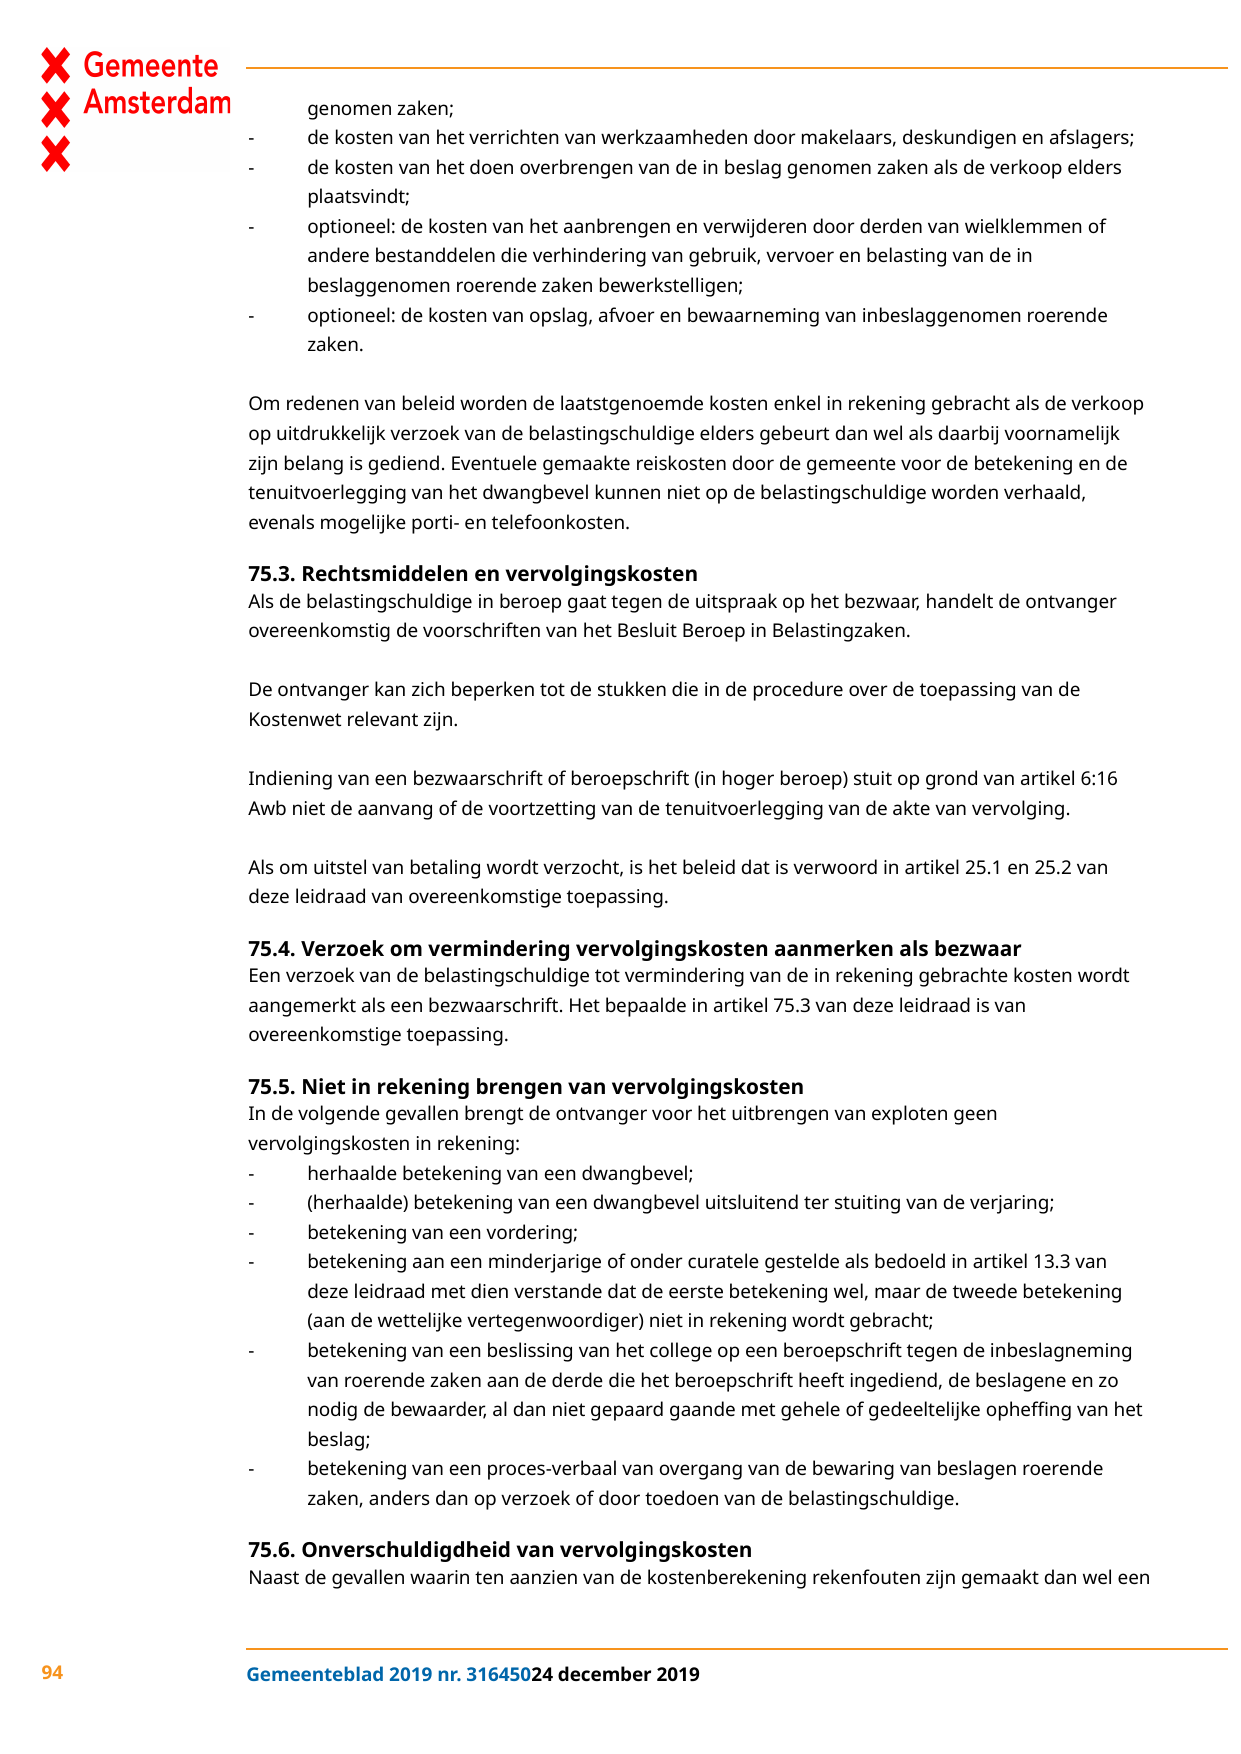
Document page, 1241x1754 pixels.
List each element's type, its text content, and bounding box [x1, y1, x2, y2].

list de kosten van het doen overbrengen van de in beslag genomen zaken als de verkoop elders plaatsvindt; [248, 154, 1152, 209]
list genomen zaken; [248, 95, 1152, 121]
list betekening van een vordering; [248, 1219, 1152, 1244]
list de kosten van het verrichten van werkzaamheden door makelaars, deskundigen en afslagers; [248, 124, 1152, 150]
list betekening van een proces-verbaal van overgang van de bewaring van beslagen roerende zaken, anders dan op verzoek of door toedoen van de belastingschuldige. [248, 1456, 1152, 1511]
text Een verzoek van de belastingschuldige tot vermindering van de in rekening gebrachte kosten wordt aangemerkt als een bezwaarschrift. Het bepaalde in artikel 75.3 van deze leidraad is van overeenkomstige toepassing. [248, 962, 1152, 1047]
picture [41, 47, 231, 172]
list betekening aan een minderjarige of onder curatele gestelde als bedoeld in artikel 13.3 van deze leidraad met dien verstande dat de eerste betekening wel, maar de tweede betekening (aan de wettelijke vertegenwoordiger) niet in rekening wordt gebracht; [248, 1248, 1152, 1333]
text 75.5. Niet in rekening brengen van vervolgingskosten [248, 1072, 1152, 1101]
text 75.6. Onverschuldigdheid van vervolgingskosten [248, 1536, 1152, 1564]
list optioneel: de kosten van opslag, afvoer en bewaarneming van inbeslaggenomen roerende zaken. [248, 302, 1152, 357]
list herhaalde betekening van een dwangbevel; [248, 1160, 1152, 1185]
text Als om uitstel van betaling wordt verzocht, is het beleid dat is verwoord in artikel 25.1 en 25.2 van deze leidraad van overeenkomstige toepassing. [248, 854, 1152, 909]
text Om redenen van beleid worden de laatstgenoemde kosten enkel in rekening gebracht als de verkoop op uitdrukkelijk verzoek van de belastingschuldige elders gebeurt dan wel als daarbij voornamelijk zijn belang is gediend. Eventuele gemaakte reiskosten door de gemeente voor de betekening en de tenuitvoerlegging van het dwangbevel kunnen niet op de belastingschuldige worden verhaald, evenals mogelijke porti- en telefoonkosten. [248, 391, 1152, 535]
text In de volgende gevallen brengt de ontvanger voor het uitbrengen van exploten geen vervolgingskosten in rekening: [248, 1101, 1152, 1156]
list (herhaalde) betekening van een dwangbevel uitsluitend ter stuiting van de verjaring; [248, 1189, 1152, 1215]
list betekening van een beslissing van het college op een beroepschrift tegen de inbeslagneming van roerende zaken aan de derde die het beroepschrift heeft ingediend, de beslagene en zo nodig de bewaarder, al dan niet gepaard gaande met gehele of gedeeltelijke opheffing van het beslag; [248, 1337, 1152, 1452]
text De ontvanger kan zich beperken tot de stukken die in de procedure over de toepassing van de Kostenwet relevant zijn. [248, 677, 1152, 732]
text 75.3. Rechtsmiddelen en vervolgingskosten [248, 559, 1152, 588]
text Indiening van een bezwaarschrift of beroepschrift (in hoger beroep) stuit op grond van artikel 6:16 Awb niet de aanvang of de voortzetting van de tenuitvoerlegging van de akte van vervolging. [248, 765, 1152, 821]
text Naast de gevallen waarin ten aanzien van de kostenberekening rekenfouten zijn gemaakt dan wel een [248, 1564, 1152, 1590]
text Als de belastingschuldige in beroep gaat tegen de uitspraak op het bezwaar, handelt de ontvanger overeenkomstig de voorschriften van het Besluit Beroep in Belastingzaken. [248, 588, 1152, 643]
text 75.4. Verzoek om vermindering vervolgingskosten aanmerken als bezwaar [248, 934, 1152, 962]
list optioneel: de kosten van het aanbrengen en verwijderen door derden van wielklemmen of andere bestanddelen die verhindering van gebruik, vervoer en belasting van de in beslaggenomen roerende zaken bewerkstelligen; [248, 213, 1152, 298]
